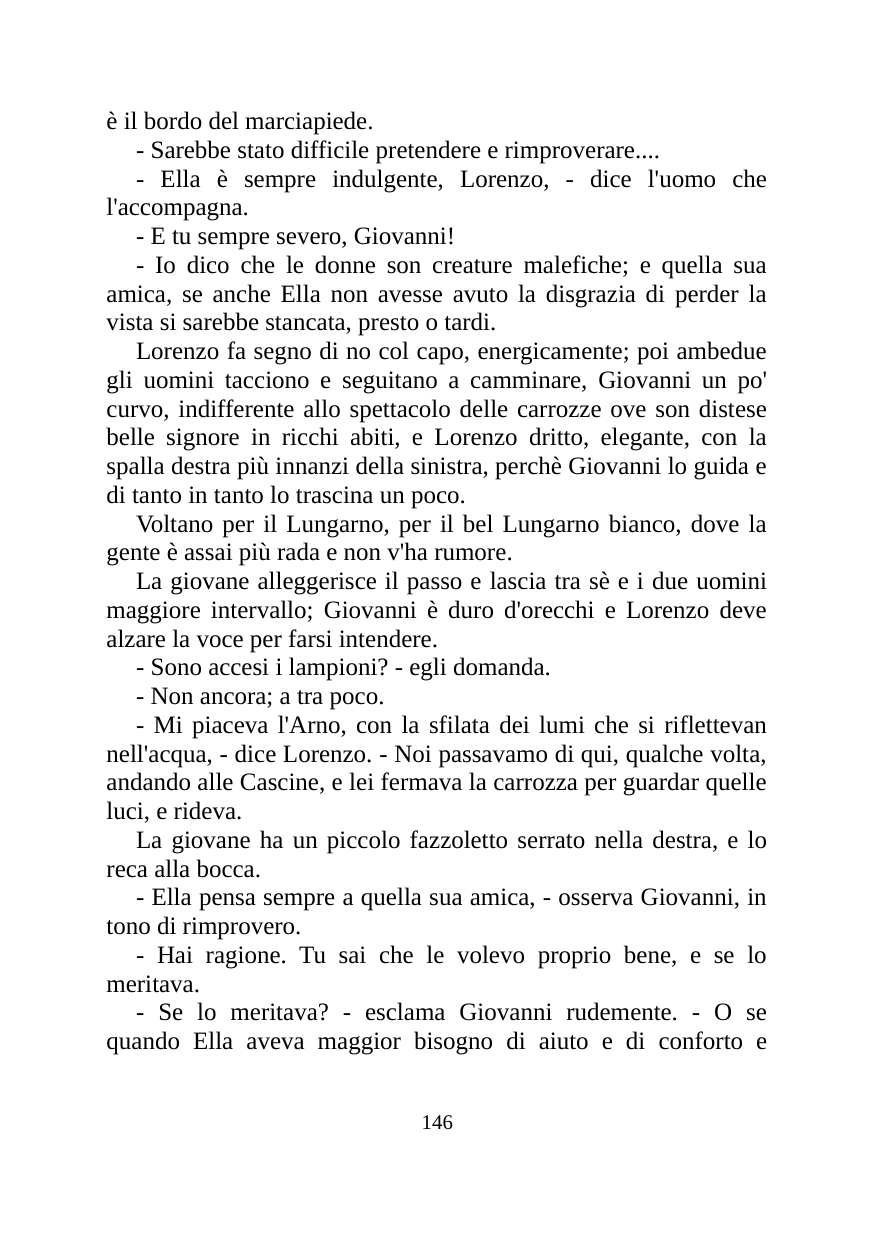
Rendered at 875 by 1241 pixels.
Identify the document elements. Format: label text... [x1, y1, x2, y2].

text - Sarebbe stato difficile pretendere e rimproverare.... [106, 135, 768, 164]
text - Se lo meritava? - esclama Giovanni rudemente. - O se quando Ella aveva maggior bisogno di aiuto e di conforto e [106, 997, 768, 1055]
text La giovane alleggerisce il passo e lascia tra sè e i due uomini maggiore intervallo; Giovanni è duro d'orecchi e Lorenzo deve alzare la voce per farsi intendere. [106, 566, 768, 652]
text - Non ancora; a tra poco. [106, 681, 768, 710]
text - Hai ragione. Tu sai che le volevo proprio bene, e se lo meritava. [106, 940, 768, 997]
text La giovane ha un piccolo fazzoletto serrato nella destra, e lo reca alla bocca. [106, 825, 768, 882]
text Lorenzo fa segno di no col capo, energicamente; poi ambedue gli uomini tacciono e seguitano a camminare, Giovanni un po' curvo, indifferente allo spettacolo delle carrozze ove son distese belle signore in ricchi abiti, e Lorenzo dritto, elegante, con la spalla destra più innanzi della sinistra, perchè Giovanni lo guida e di tanto in tanto lo trascina un poco. [106, 336, 768, 509]
text - Io dico che le donne son creature malefiche; e quella sua amica, se anche Ella non avesse avuto la disgrazia di perder la vista si sarebbe stancata, presto o tardi. [106, 250, 768, 336]
text - Ella è sempre indulgente, Lorenzo, - dice l'uomo che l'accompagna. [106, 164, 768, 221]
text - Sono accesi i lampioni? - egli domanda. [106, 652, 768, 681]
text - E tu sempre severo, Giovanni! [106, 221, 768, 250]
text è il bordo del marciapiede. [106, 106, 768, 135]
text - Ella pensa sempre a quella sua amica, - osserva Giovanni, in tono di rimprovero. [106, 882, 768, 940]
text Voltano per il Lungarno, per il bel Lungarno bianco, dove la gente è assai più rada e non v'ha rumore. [106, 509, 768, 566]
text - Mi piaceva l'Arno, con la sfilata dei lumi che si riflettevan nell'acqua, - dice Lorenzo. - Noi passavamo di qui, qualche volta, andando alle Cascine, e lei fermava la carrozza per guardar quelle luci, e rideva. [106, 710, 768, 825]
